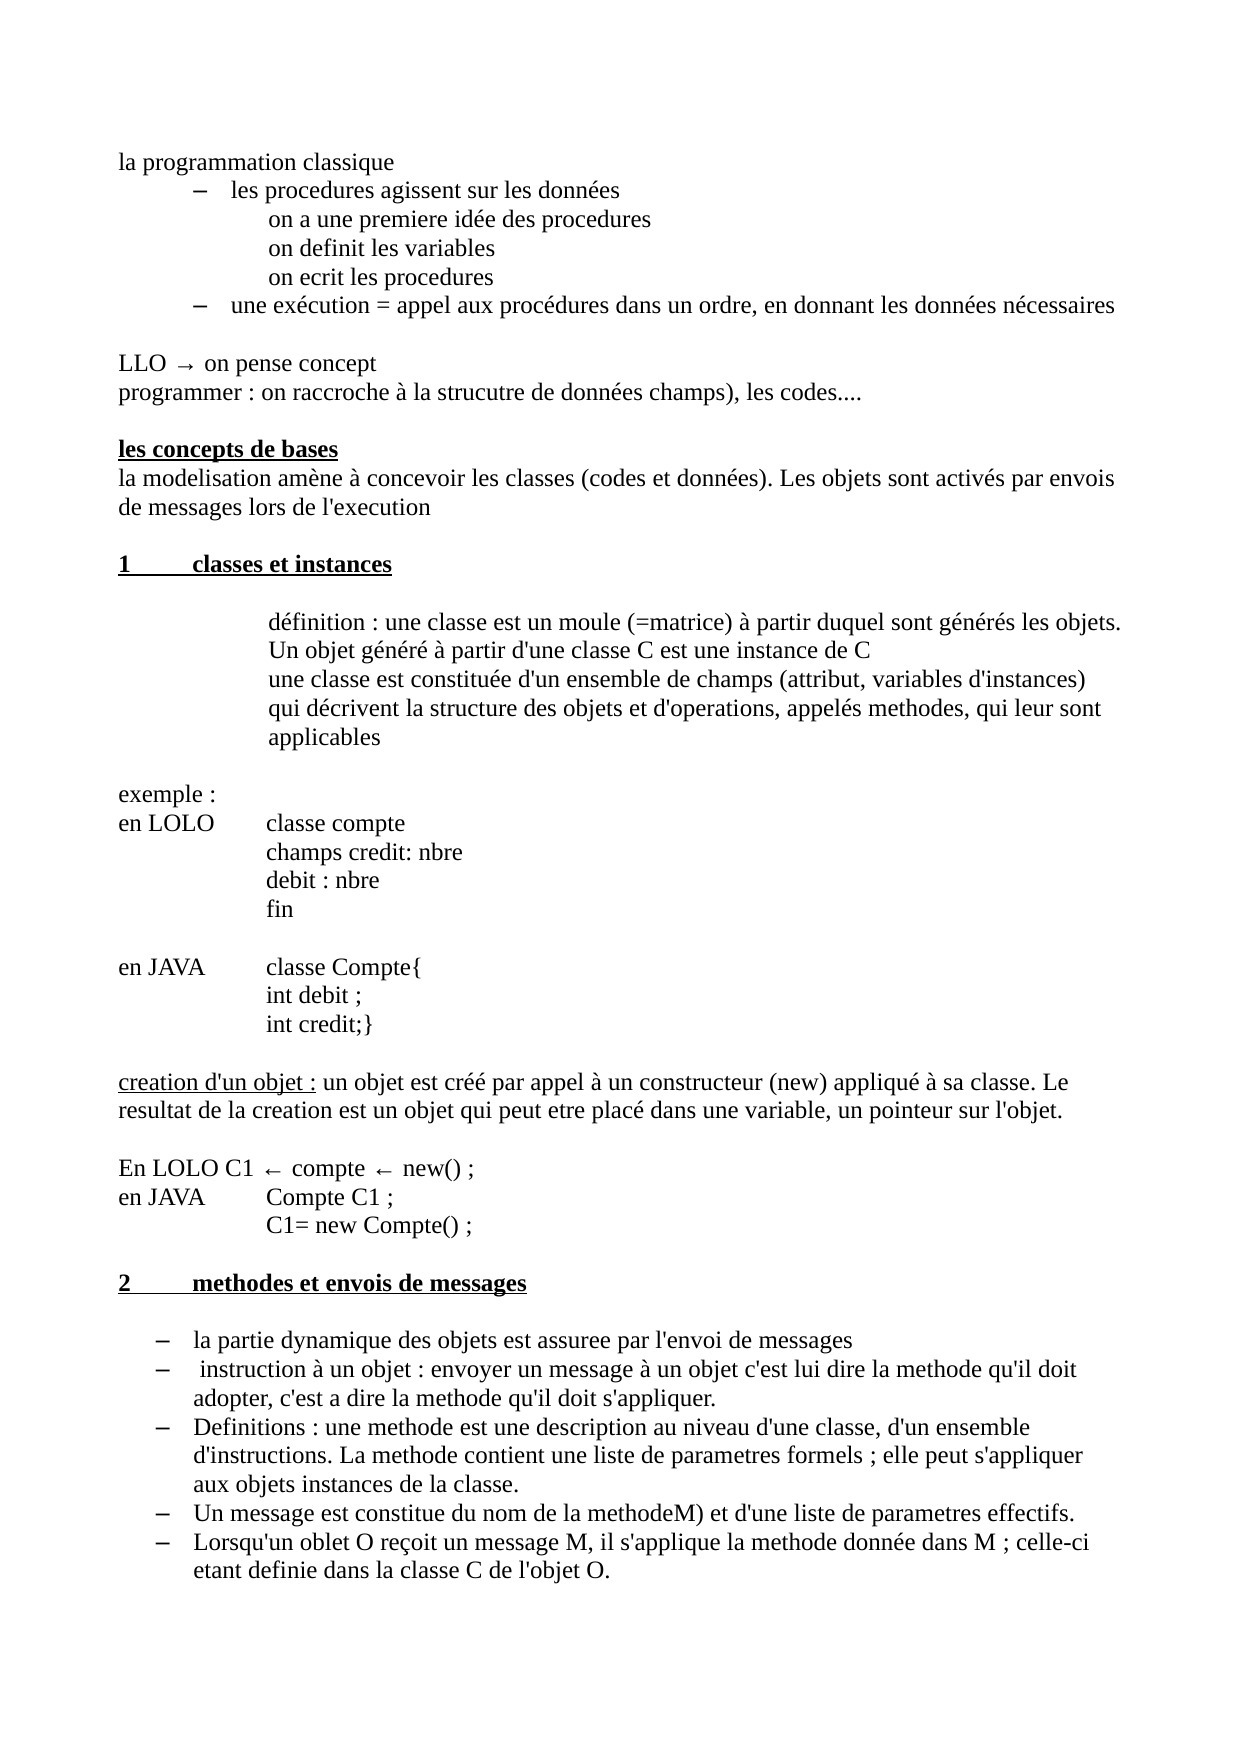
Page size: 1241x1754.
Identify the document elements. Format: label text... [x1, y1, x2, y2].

list Un message est constitue du nom de la methodeM) et d'une liste de parametres effectifs. [156, 1498, 1122, 1527]
list Definitions : une methode est une description au niveau d'une classe, d'un ensemble d'instructions. La methode contient une liste de parametres formels ; elle peut s'appliquer aux objets instances de la classe. [156, 1412, 1122, 1498]
text en LOLO classe compte [118, 808, 1122, 837]
list instruction à un objet : envoyer un message à un objet c'est lui dire la methode qu'il doit adopter, c'est a dire la methode qu'il doit s'appliquer. [156, 1354, 1122, 1412]
list les procedures agissent sur les données [193, 176, 1122, 204]
text int credit;} [118, 1009, 1122, 1038]
list la partie dynamique des objets est assuree par l'envoi de messages [156, 1326, 1122, 1354]
text En LOLO C1 ← compte ← new() ; [118, 1153, 1122, 1182]
text la programmation classique [118, 147, 1122, 176]
text 2 methodes et envois de messages [118, 1268, 1122, 1297]
text programmer : on raccroche à la strucutre de données champs), les codes.... [118, 377, 1122, 406]
list on a une premiere idée des procedures [231, 204, 1122, 233]
list Lorsqu'un oblet O reçoit un message M, il s'applique la methode donnée dans M ; celle-ci etant definie dans la classe C de l'objet O. [156, 1527, 1122, 1584]
list on definit les variables [231, 233, 1122, 262]
list Un objet généré à partir d'une classe C est une instance de C [231, 636, 1122, 664]
list une exécution = appel aux procédures dans un ordre, en donnant les données nécessaires [193, 291, 1122, 319]
text les concepts de bases [118, 434, 1122, 463]
text LLO → on pense concept [118, 348, 1122, 377]
text creation d'un objet : un objet est créé par appel à un constructeur (new) appliqué à sa classe. Le resultat de la creation est un objet qui peut etre placé dans une variable, un pointeur sur l'objet. [118, 1067, 1122, 1124]
text la modelisation amène à concevoir les classes (codes et données). Les objets sont activés par envois de messages lors de l'execution [118, 463, 1122, 521]
text C1= new Compte() ; [118, 1211, 1122, 1239]
text 1 classes et instances [118, 549, 1122, 578]
list une classe est constituée d'un ensemble de champs (attribut, variables d'instances) qui décrivent la structure des objets et d'operations, appelés methodes, qui leur sont applicables [231, 664, 1122, 751]
text debit : nbre [118, 866, 1122, 894]
text fin [118, 894, 1122, 923]
text en JAVA classe Compte{ [118, 952, 1122, 981]
text int debit ; [118, 981, 1122, 1009]
text exemple : [118, 779, 1122, 808]
list définition : une classe est un moule (=matrice) à partir duquel sont générés les objets. [231, 607, 1122, 636]
list on ecrit les procedures [231, 262, 1122, 291]
text en JAVA Compte C1 ; [118, 1182, 1122, 1211]
text champs credit: nbre [118, 837, 1122, 866]
